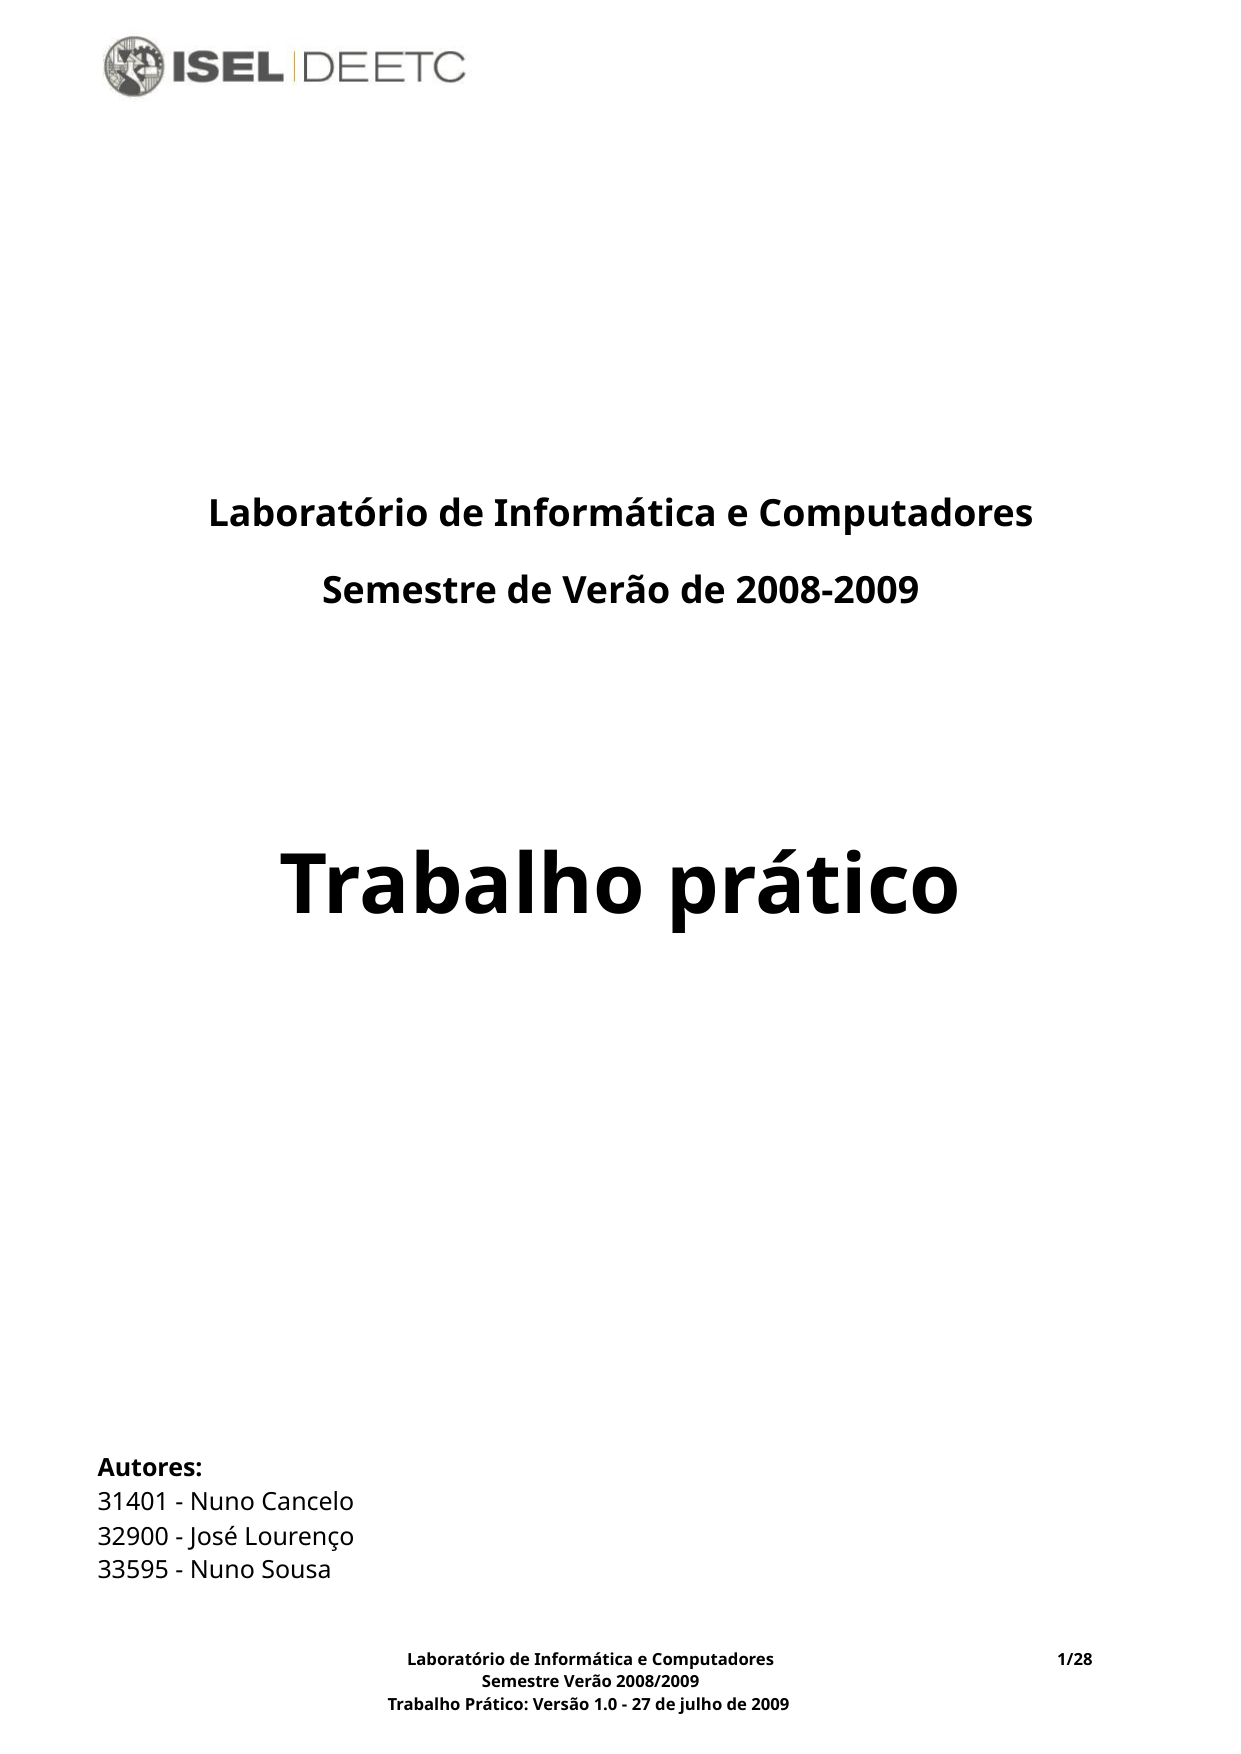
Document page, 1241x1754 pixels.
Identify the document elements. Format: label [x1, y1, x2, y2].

picture [94, 21, 496, 122]
